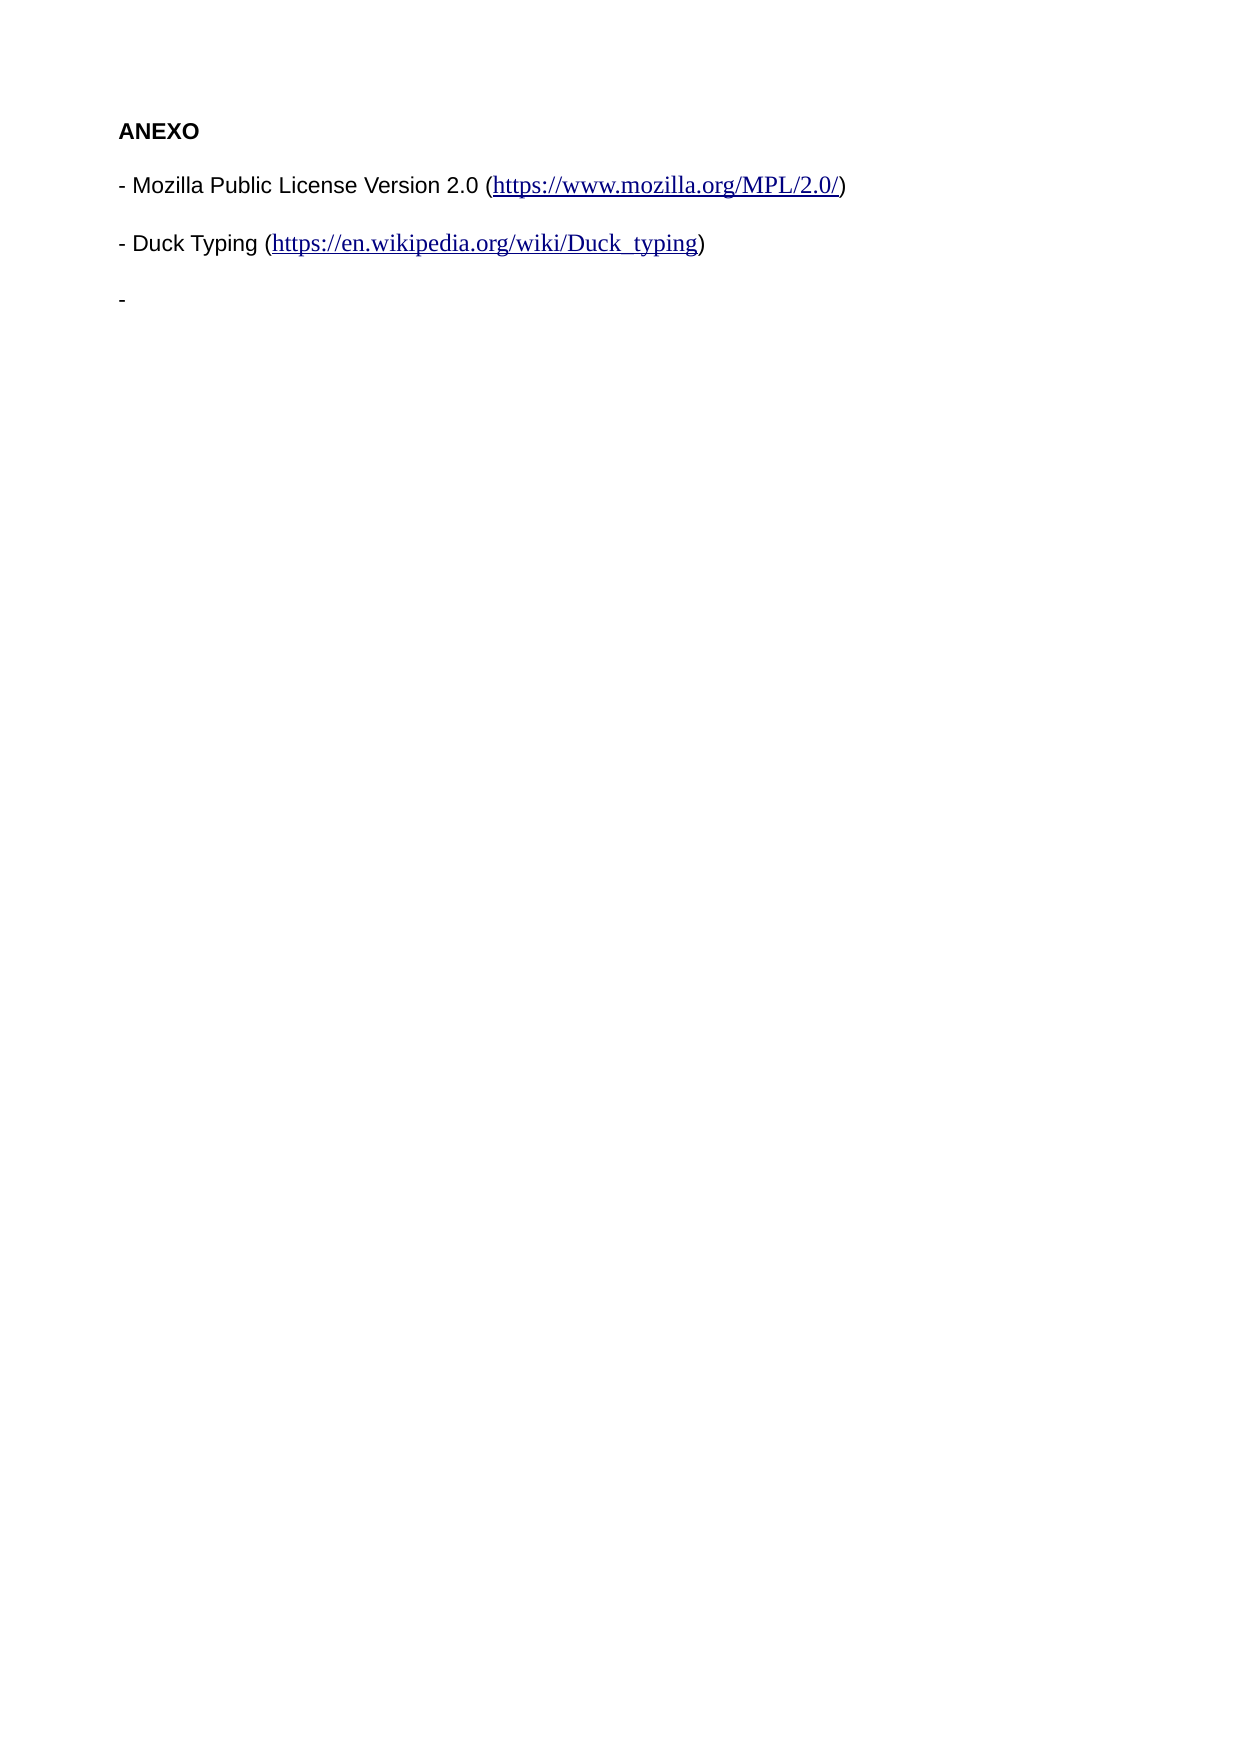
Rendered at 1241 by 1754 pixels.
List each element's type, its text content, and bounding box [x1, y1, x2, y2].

text - Duck Typing (https://en.wikipedia.org/wiki/Duck_typing) [118, 228, 1122, 257]
text - Mozilla Public License Version 2.0 (https://www.mozilla.org/MPL/2.0/) [118, 170, 1122, 199]
text - [118, 286, 1122, 312]
subtitle ANEXO [118, 118, 1122, 144]
